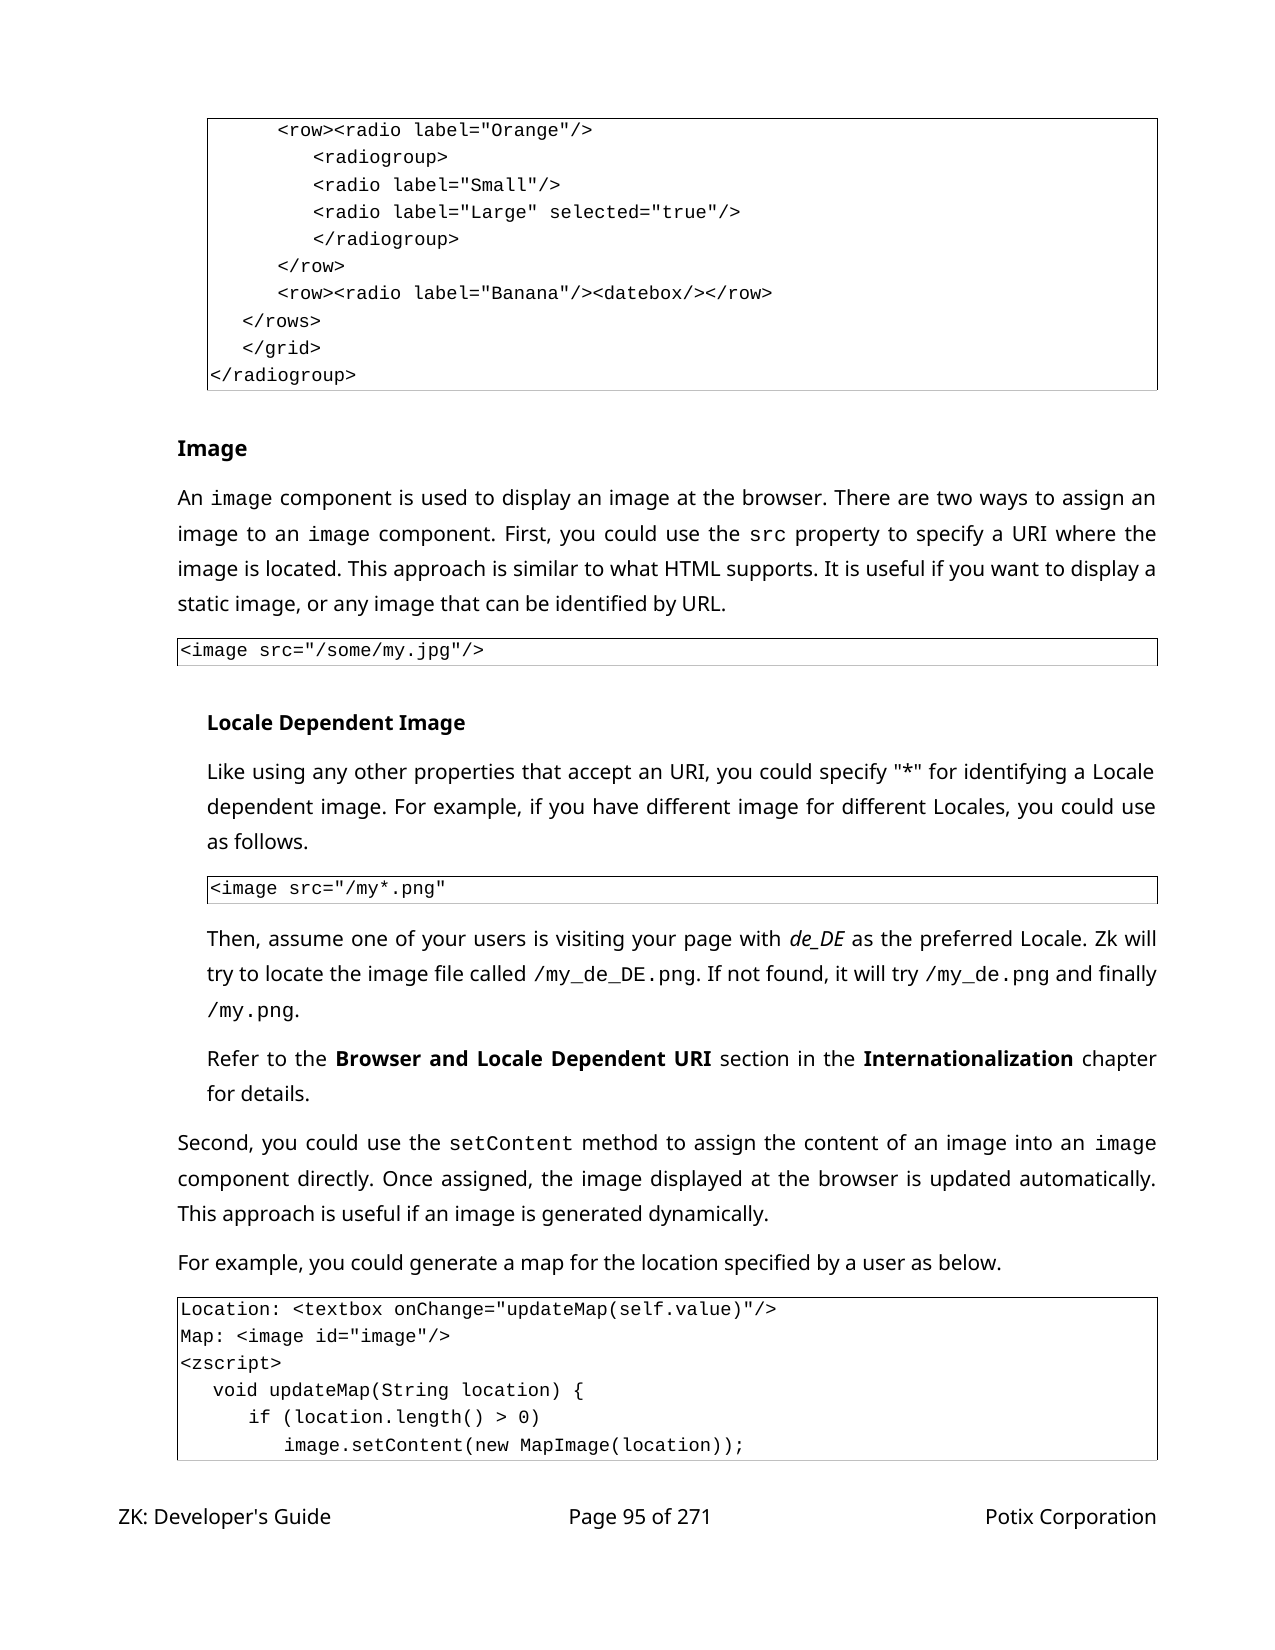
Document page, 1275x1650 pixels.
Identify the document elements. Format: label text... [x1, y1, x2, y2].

text image.setContent(new MapImage(location)); [178, 1432, 1157, 1460]
text Like using any other properties that accept an URI, you could specify "*" for identifying a Locale dependent image. For example, if you have different image for different Locales, you could use as follows. [207, 757, 1157, 856]
text For example, you could generate a map for the location specified by a user as below. [177, 1248, 1157, 1276]
text An image component is used to display an image at the browser. There are two ways to assign an image to an image component. First, you could use the src property to specify a URI where the image is located. This approach is similar to what HTML supports. It is useful if you want to display a static image, or any image that can be identified by URL. [177, 483, 1157, 618]
text void updateMap(String location) { [178, 1378, 1157, 1402]
text Then, assume one of your users is visiting your page with de_DE as the preferred Locale. Zk will try to locate the image file called /my_de_DE.png. If not found, it will try /my_de.png and finally /my.png. [207, 924, 1157, 1023]
text </radiogroup> [208, 227, 1157, 251]
text <image src="/my*.png" [208, 877, 1157, 903]
text </rows> [208, 308, 1157, 333]
text <radio label="Large" selected="true"/> [208, 200, 1157, 224]
text </radiogroup> [208, 363, 1157, 390]
text <row><radio label="Banana"/><datebox/></row> [208, 281, 1157, 306]
text Refer to the Browser and Locale Dependent URI section in the Internationalization chapter for details. [207, 1044, 1157, 1107]
subtitle Locale Dependent Image [207, 708, 1157, 736]
subtitle Image [177, 433, 1157, 463]
text </row> [208, 254, 1157, 278]
text </grid> [208, 336, 1157, 360]
text <row><radio label="Orange"/> [208, 119, 1157, 142]
text <radiogroup> [208, 145, 1157, 169]
text if (location.length() > 0) [178, 1405, 1157, 1429]
text <radio label="Small"/> [208, 172, 1157, 197]
text Map: <image id="image"/> [178, 1324, 1157, 1348]
text <zscript> [178, 1351, 1157, 1375]
text <image src="/some/my.jpg"/> [178, 639, 1157, 665]
text Second, you could use the setContent method to assign the content of an image into an image component directly. Once assigned, the image displayed at the browser is updated automatically. This approach is useful if an image is generated dynamically. [177, 1128, 1157, 1227]
text Location: <textbox onChange="updateMap(self.value)"/> [178, 1298, 1157, 1321]
